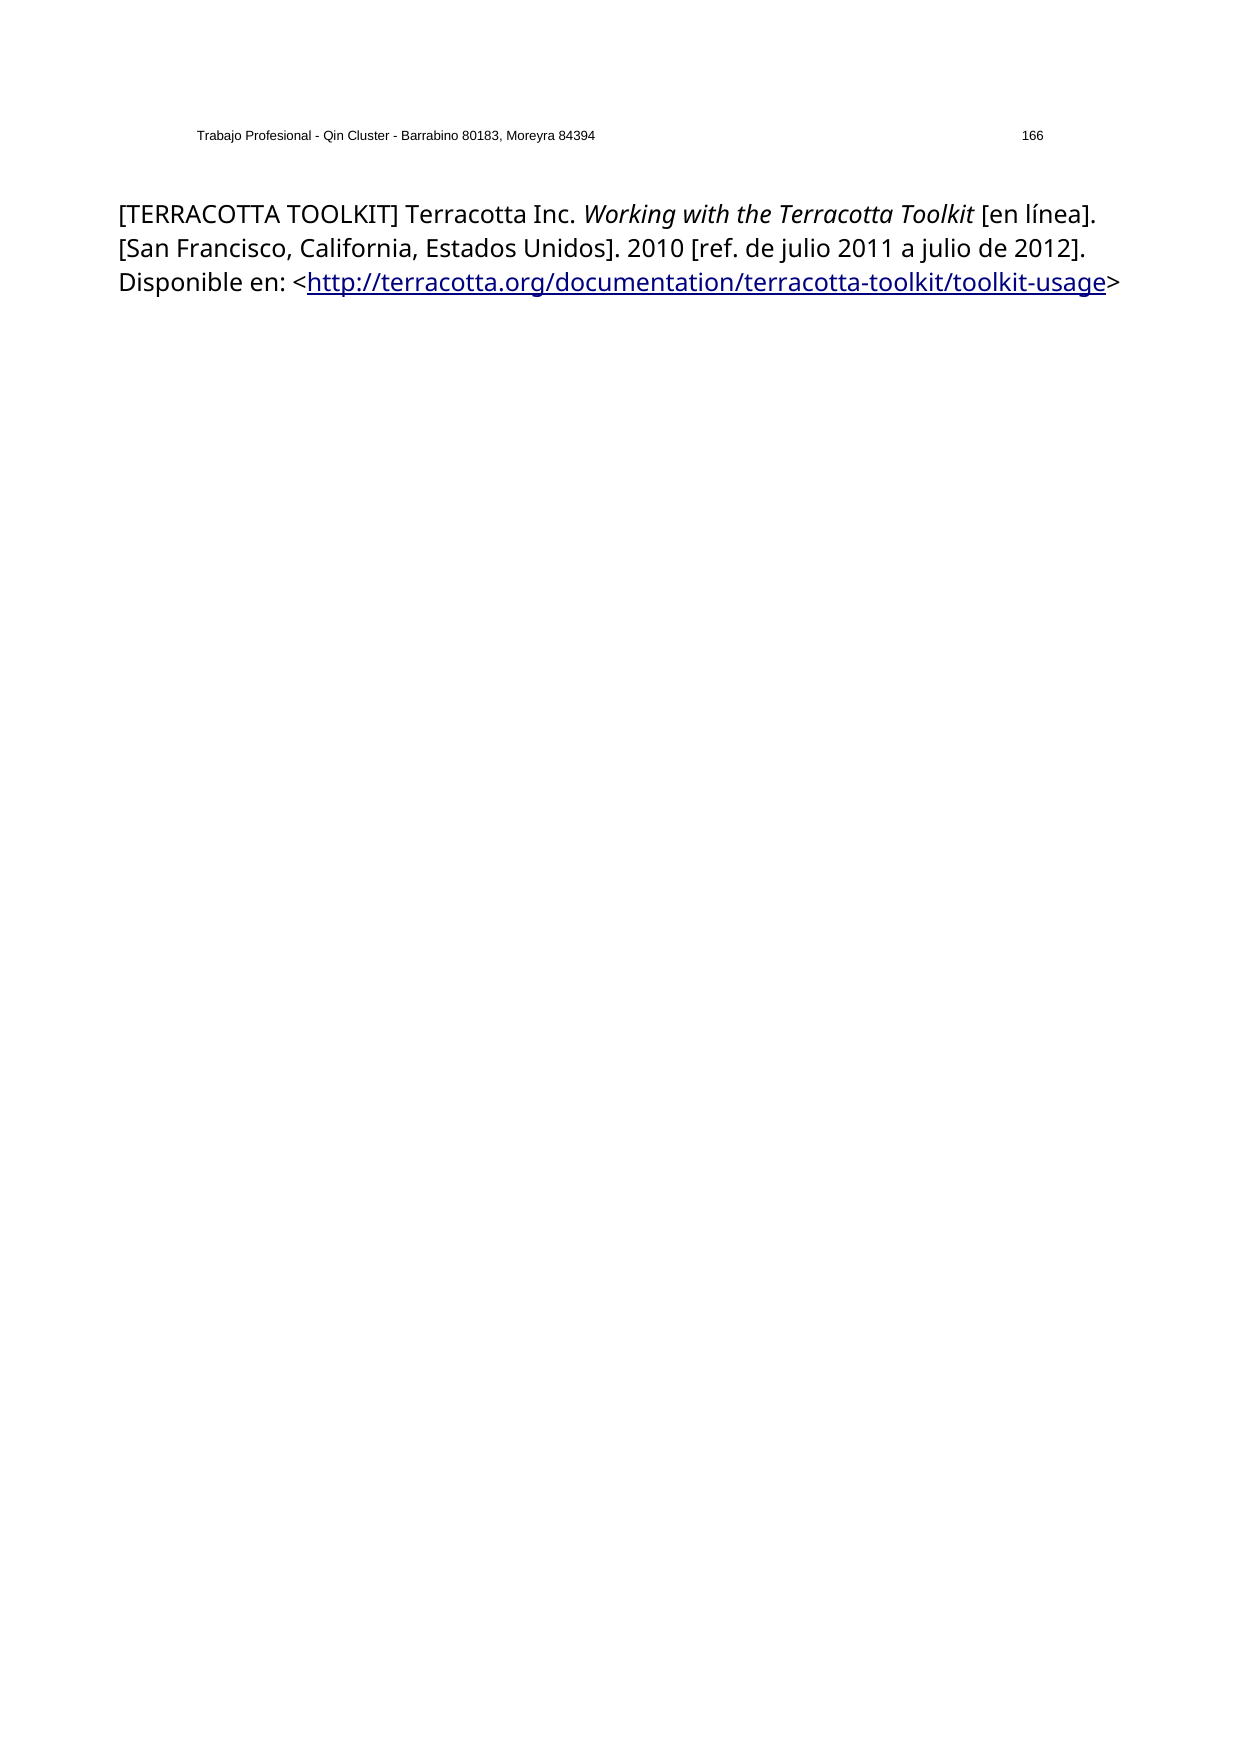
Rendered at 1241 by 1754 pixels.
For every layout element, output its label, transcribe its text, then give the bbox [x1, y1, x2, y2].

text [TERRACOTTA TOOLKIT] Terracotta Inc. Working with the Terracotta Toolkit [en línea]. [San Francisco, California, Estados Unidos]. 2010 [ref. de julio 2011 a julio de 2012]. Disponible en: <http://terracotta.org/documentation/terracotta-toolkit/toolkit-usage> [118, 197, 1122, 299]
